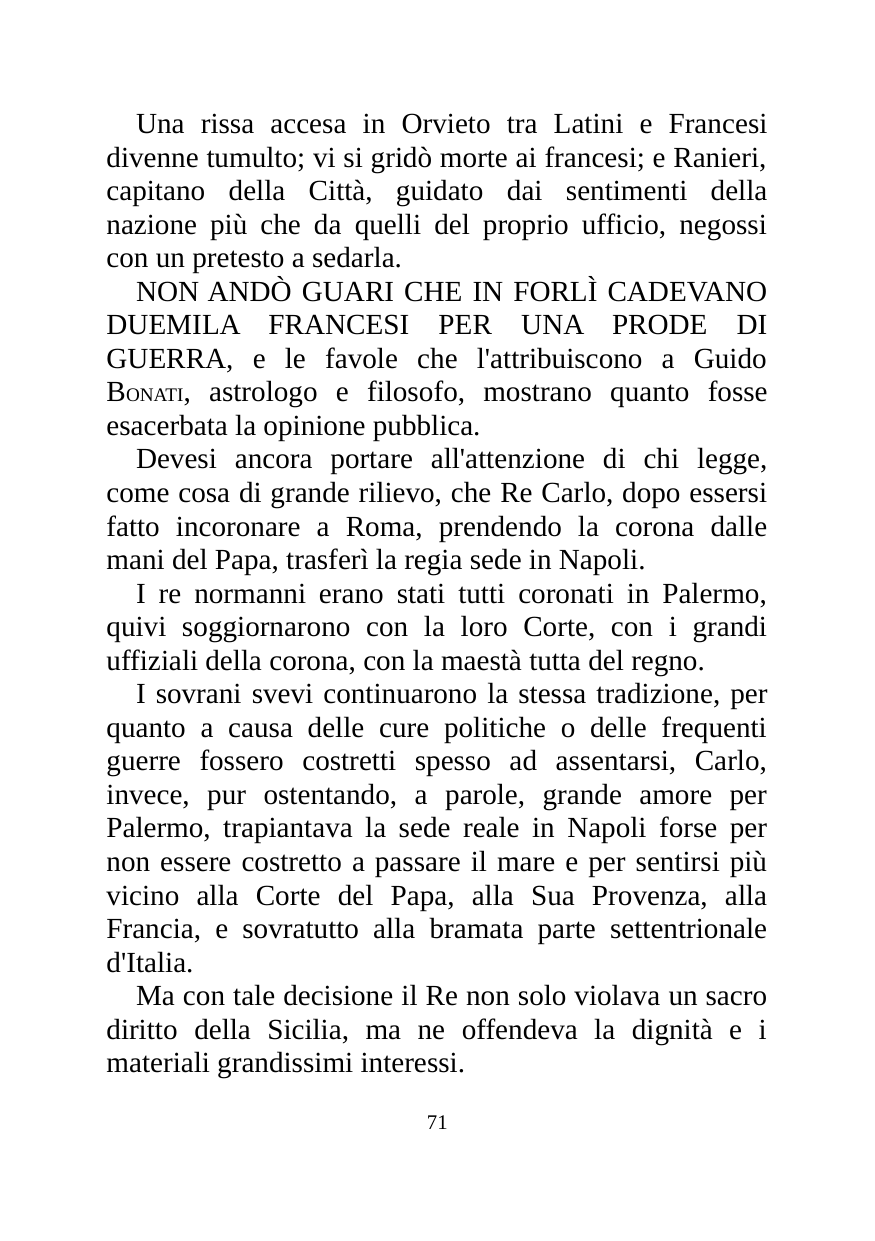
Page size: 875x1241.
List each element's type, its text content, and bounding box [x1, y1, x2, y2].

text I re normanni erano stati tutti coronati in Palermo, quivi soggiornarono con la loro Corte, con i grandi uffiziali della corona, con la maestà tutta del regno. [106, 576, 768, 676]
text Una rissa accesa in Orvieto tra Latini e Francesi divenne tumulto; vi si gridò morte ai francesi; e Ranieri, capitano della Città, guidato dai sentimenti della nazione più che da quelli del proprio ufficio, negossi con un pretesto a sedarla. [106, 106, 768, 274]
text Devesi ancora portare all'attenzione di chi legge, come cosa di grande rilievo, che Re Carlo, dopo essersi fatto incoronare a Roma, prendendo la corona dalle mani del Papa, trasferì la regia sede in Napoli. [106, 442, 768, 576]
text I sovrani svevi continuarono la stessa tradizione, per quanto a causa delle cure politiche o delle frequenti guerre fossero costretti spesso ad assentarsi, Carlo, invece, pur ostentando, a parole, grande amore per Palermo, trapiantava la sede reale in Napoli forse per non essere costretto a passare il mare e per sentirsi più vicino alla Corte del Papa, alla Sua Provenza, alla Francia, e sovratutto alla bramata parte settentrionale d'Italia. [106, 676, 768, 978]
text NON ANDÒ GUARI CHE IN FORLÌ CADEVANO DUEMILA FRANCESI PER UNA PRODE DI GUERRA, e le favole che l'attribuiscono a Guido Bonati, astrologo e filosofo, mostrano quanto fosse esacerbata la opinione pubblica. [106, 274, 768, 442]
text Ma con tale decisione il Re non solo violava un sacro diritto della Sicilia, ma ne offendeva la dignità e i materiali grandissimi interessi. [106, 978, 768, 1079]
